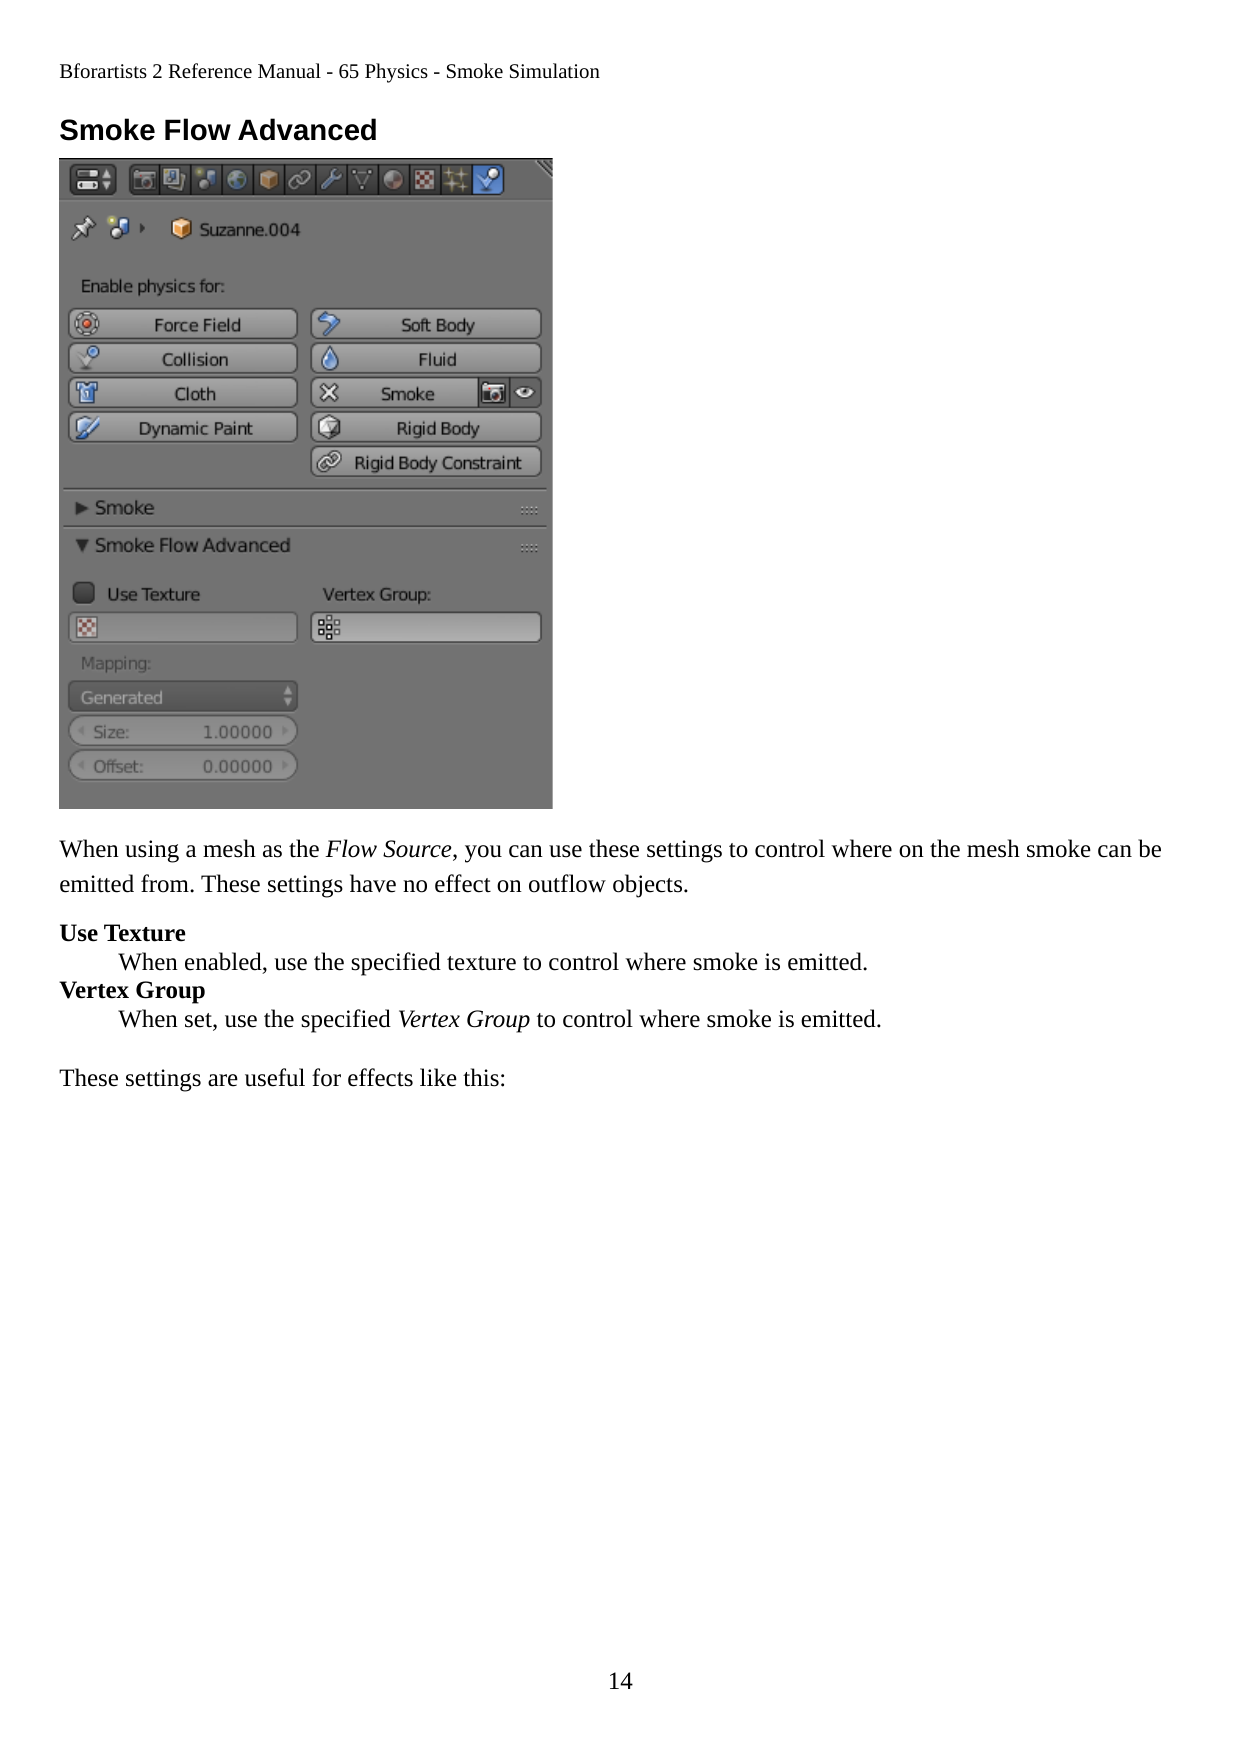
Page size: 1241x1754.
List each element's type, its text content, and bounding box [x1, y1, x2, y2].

list When set, use the specified Vertex Group to control where smoke is emitted. [118, 1004, 1181, 1033]
list When enabled, use the specified texture to control where smoke is emitted. [118, 947, 1181, 976]
text When using a mesh as the Flow Source, you can use these settings to control where on the mesh smoke can be emitted from. These settings have no effect on outflow objects. [59, 834, 1181, 898]
subtitle Use Texture [59, 918, 1181, 947]
picture [59, 158, 553, 809]
subtitle Vertex Group [59, 976, 1181, 1004]
subtitle Smoke Flow Advanced [59, 113, 1181, 146]
text These settings are useful for effects like this: [59, 1063, 1181, 1091]
